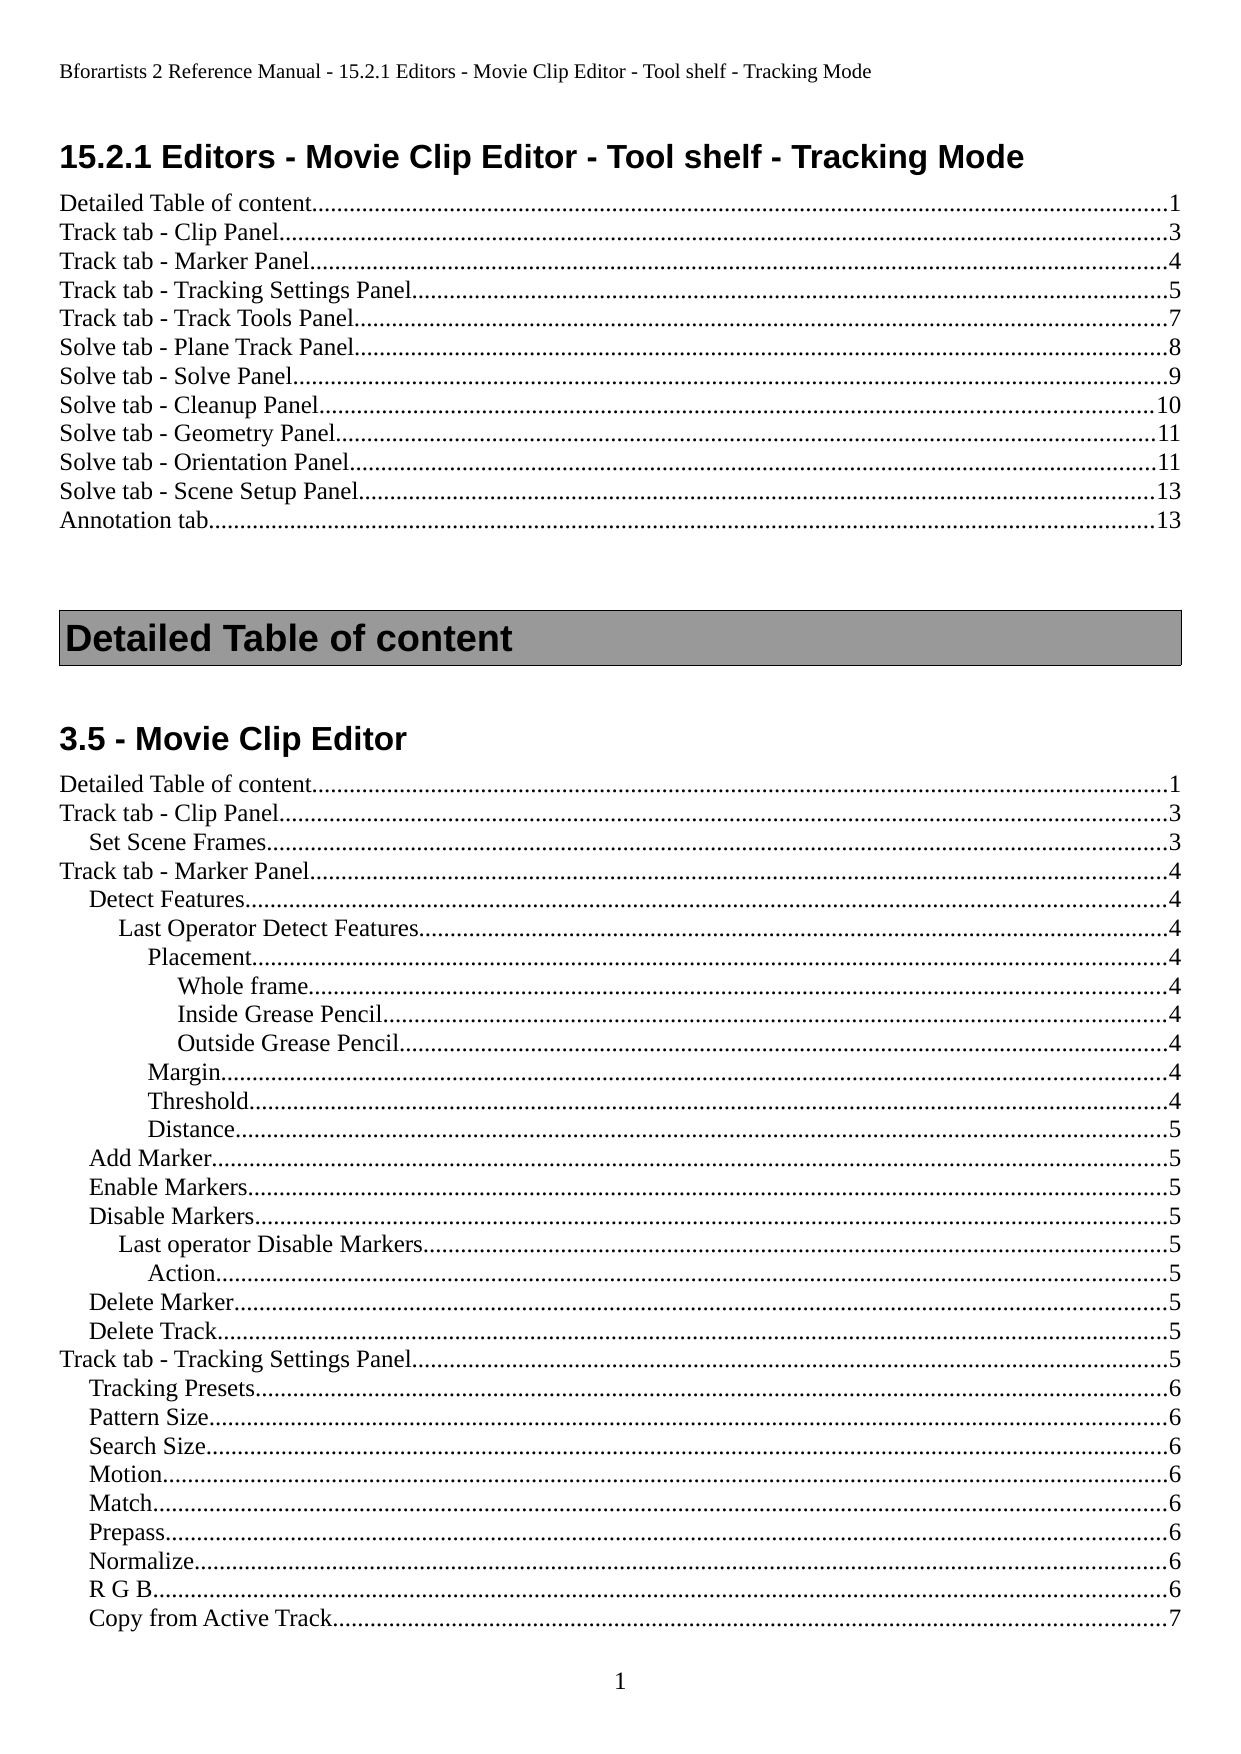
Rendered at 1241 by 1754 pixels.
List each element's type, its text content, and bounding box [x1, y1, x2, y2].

text Threshold 4 [147, 1086, 1181, 1114]
text R G B 6 [88, 1574, 1181, 1603]
text Track tab - Marker Panel 4 [59, 856, 1181, 884]
text Inside Grease Pencil 4 [177, 999, 1181, 1028]
text Delete Track 5 [88, 1316, 1181, 1344]
text Track tab - Track Tools Panel 7 [59, 303, 1181, 332]
text Normalize 6 [88, 1546, 1181, 1574]
text Match 6 [88, 1488, 1181, 1517]
text Last Operator Detect Features 4 [118, 913, 1181, 942]
text Solve tab - Plane Track Panel 8 [59, 332, 1181, 361]
text Placement 4 [147, 942, 1181, 971]
text Action 5 [147, 1258, 1181, 1287]
text Distance 5 [147, 1114, 1181, 1143]
text Solve tab - Cleanup Panel 10 [59, 390, 1181, 418]
subtitle 3.5 - Movie Clip Editor [59, 718, 1181, 757]
text Margin 4 [147, 1057, 1181, 1086]
text Enable Markers 5 [88, 1172, 1181, 1201]
text Pattern Size 6 [88, 1402, 1181, 1431]
text Detailed Table of content 1 [59, 188, 1181, 217]
text Track tab - Tracking Settings Panel 5 [59, 1344, 1181, 1373]
text Solve tab - Orientation Panel 11 [59, 447, 1181, 476]
subtitle 15.2.1 Editors - Movie Clip Editor - Tool shelf - Tracking Mode [59, 138, 1181, 176]
text Track tab - Clip Panel 3 [59, 798, 1181, 827]
text Solve tab - Geometry Panel 11 [59, 418, 1181, 447]
text Prepass 6 [88, 1517, 1181, 1546]
text Delete Marker 5 [88, 1287, 1181, 1316]
text Solve tab - Solve Panel 9 [59, 361, 1181, 390]
text Add Marker 5 [88, 1143, 1181, 1172]
text Track tab - Clip Panel 3 [59, 217, 1181, 246]
text Outside Grease Pencil 4 [177, 1028, 1181, 1057]
text Track tab - Tracking Settings Panel 5 [59, 275, 1181, 303]
text Track tab - Marker Panel 4 [59, 246, 1181, 275]
text Copy from Active Track 7 [88, 1603, 1181, 1632]
text Detailed Table of content 1 [59, 769, 1181, 798]
text Set Scene Frames 3 [88, 827, 1181, 856]
text Last operator Disable Markers 5 [118, 1229, 1181, 1258]
text Motion 6 [88, 1459, 1181, 1488]
text Solve tab - Scene Setup Panel 13 [59, 476, 1181, 505]
text Annotation tab 13 [59, 505, 1181, 533]
text Search Size 6 [88, 1431, 1181, 1459]
text Tracking Presets 6 [88, 1373, 1181, 1402]
text Disable Markers 5 [88, 1201, 1181, 1229]
table_header Detailed Table of content [60, 611, 1181, 665]
text Whole frame 4 [177, 971, 1181, 999]
text Detect Features 4 [88, 884, 1181, 913]
